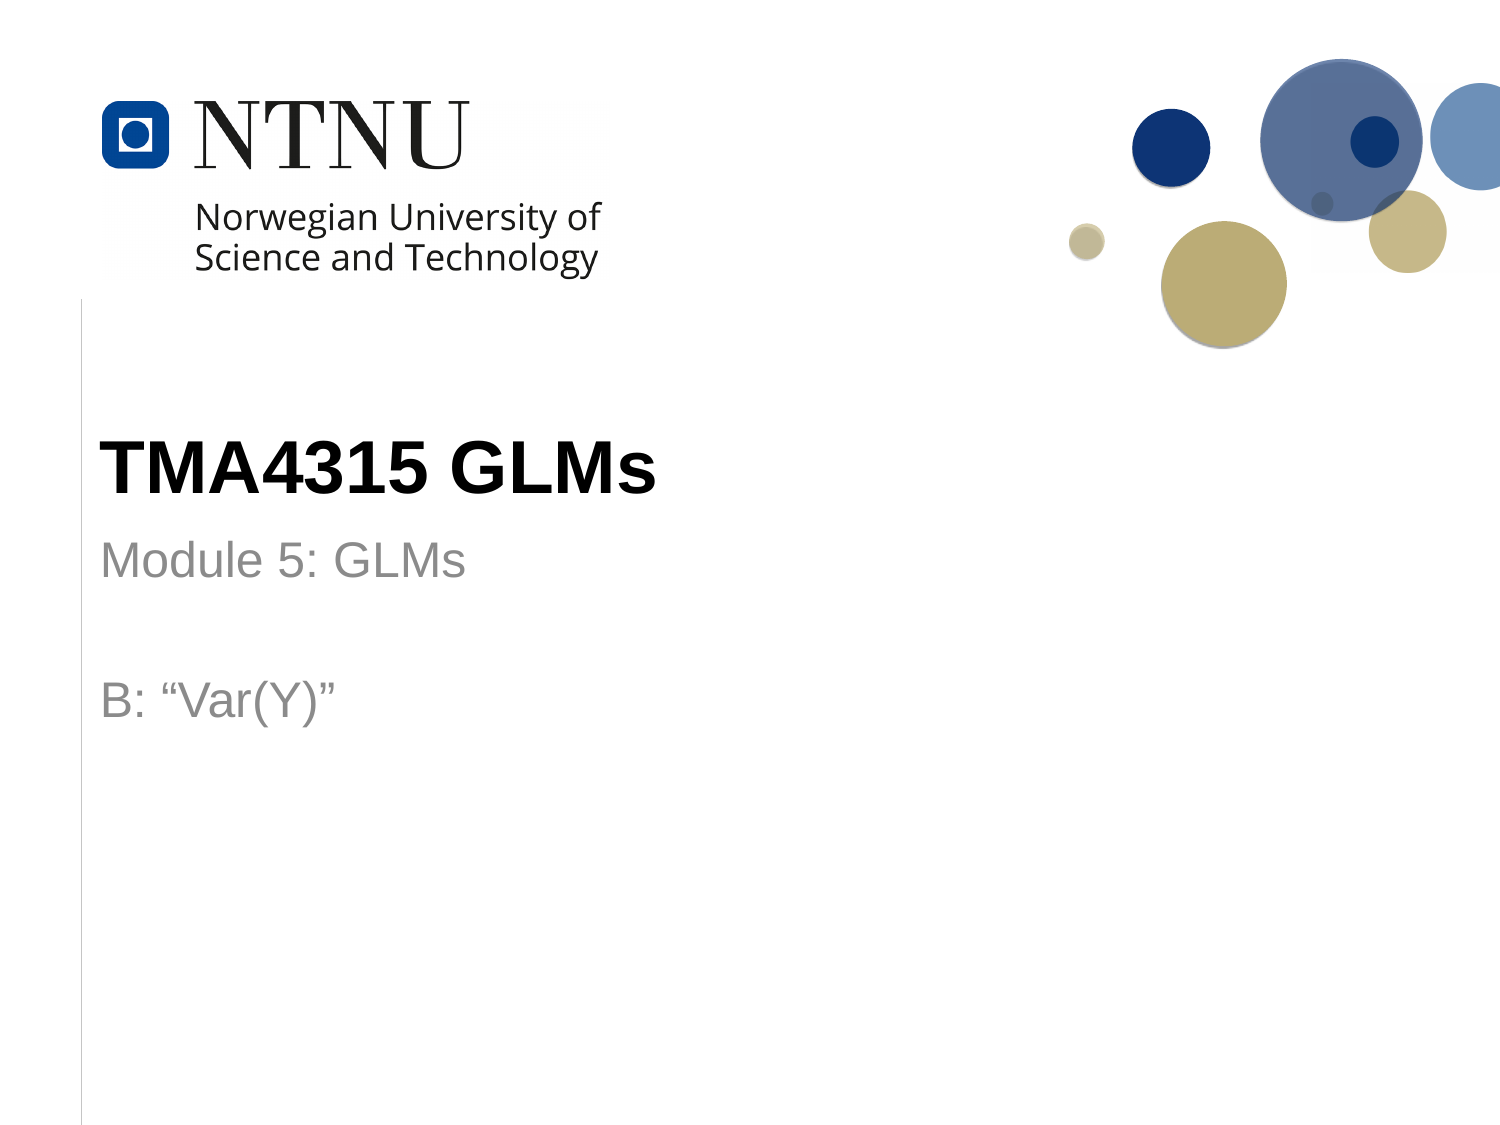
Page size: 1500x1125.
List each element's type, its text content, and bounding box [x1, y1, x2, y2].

text_box [81, 221, 1500, 1125]
subtitle Module 5: GLMs B: “Var(Y)” [84, 519, 1360, 808]
text_box [1069, 223, 1105, 260]
picture [102, 101, 610, 280]
text_box [1260, 58, 1423, 222]
picture [1311, 83, 1500, 273]
title TMA4315 GLMs [84, 410, 1360, 519]
text_box [1132, 108, 1211, 187]
